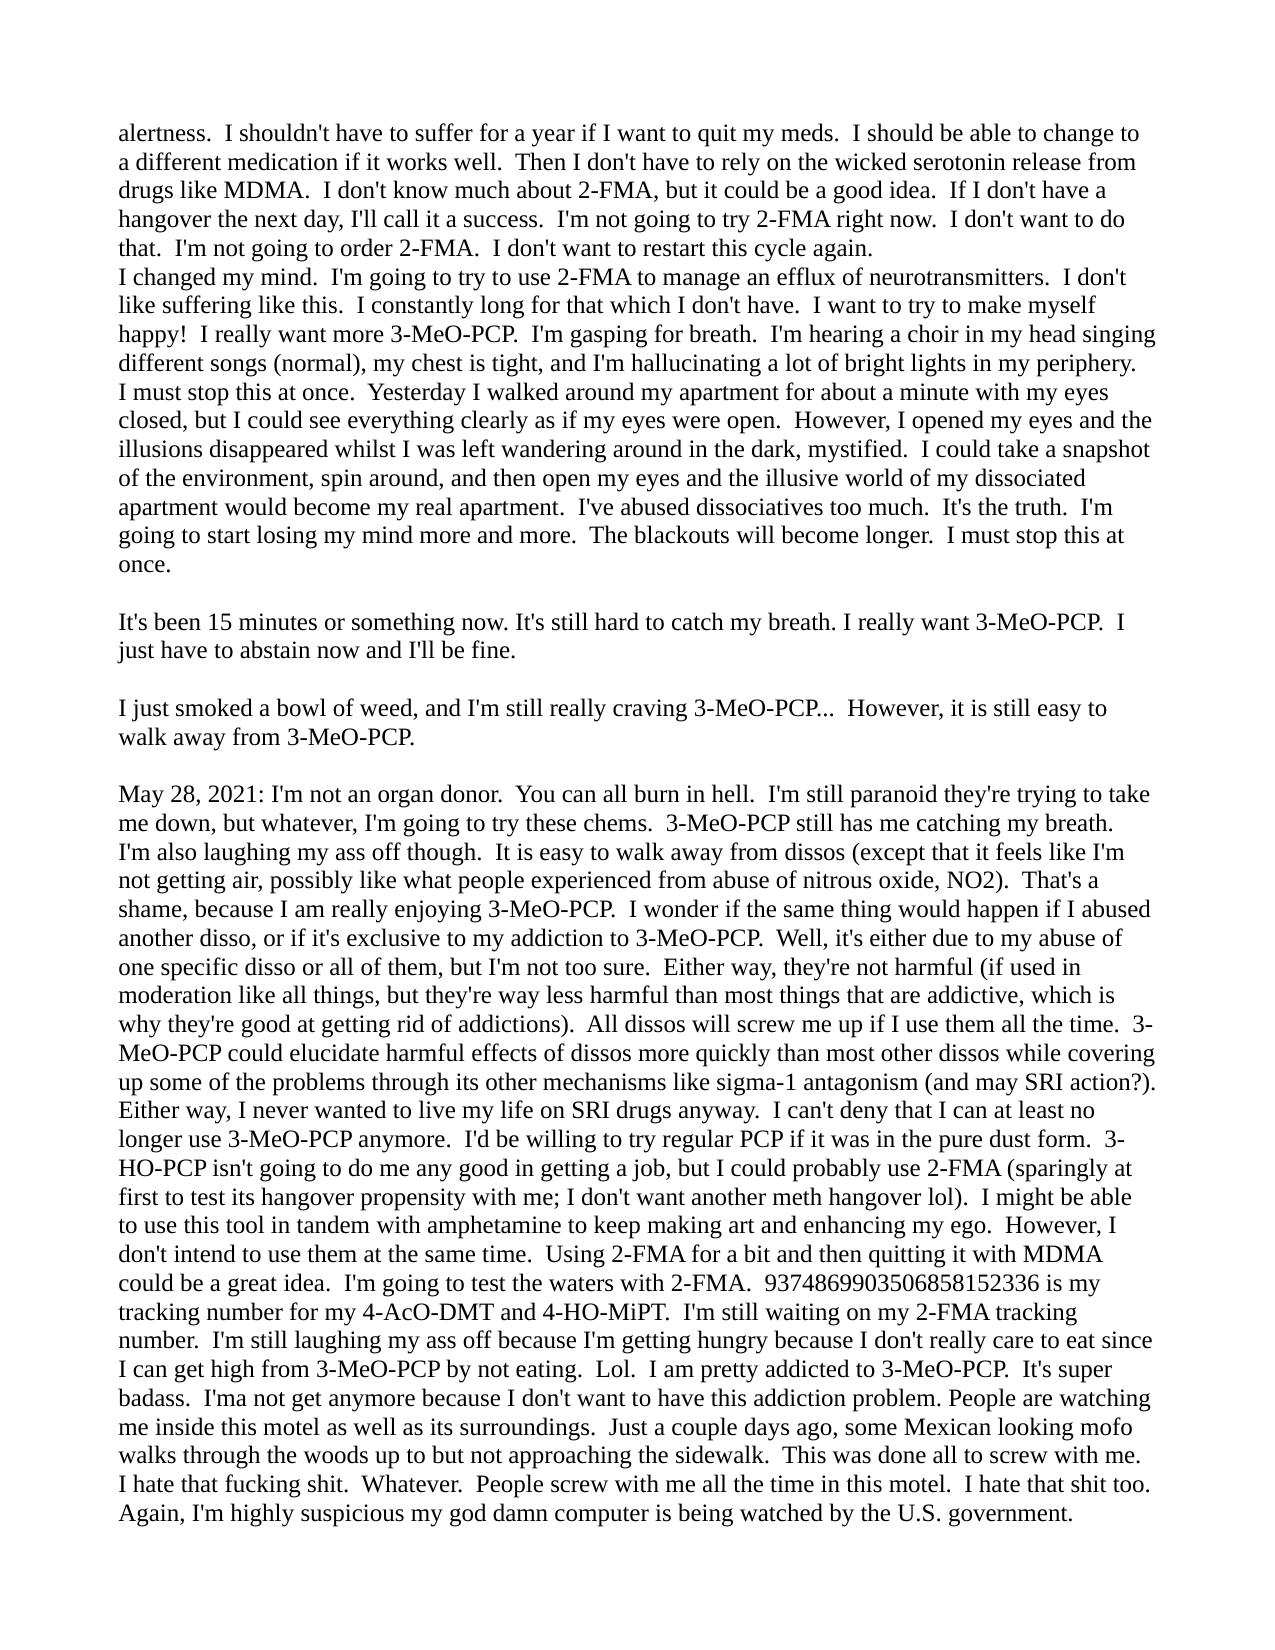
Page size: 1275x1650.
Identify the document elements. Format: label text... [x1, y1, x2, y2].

text May 28, 2021: I'm not an organ donor. You can all burn in hell. I'm still paranoid they're trying to take me down, but whatever, I'm going to try these chems. 3-MeO-PCP still has me catching my breath. I'm also laughing my ass off though. It is easy to walk away from dissos (except that it feels like I'm not getting air, possibly like what people experienced from abuse of nitrous oxide, NO2). That's a shame, because I am really enjoying 3-MeO-PCP. I wonder if the same thing would happen if I abused another disso, or if it's exclusive to my addiction to 3-MeO-PCP. Well, it's either due to my abuse of one specific disso or all of them, but I'm not too sure. Either way, they're not harmful (if used in moderation like all things, but they're way less harmful than most things that are addictive, which is why they're good at getting rid of addictions). All dissos will screw me up if I use them all the time. 3-MeO-PCP could elucidate harmful effects of dissos more quickly than most other dissos while covering up some of the problems through its other mechanisms like sigma-1 antagonism (and may SRI action?). Either way, I never wanted to live my life on SRI drugs anyway. I can't deny that I can at least no longer use 3-MeO-PCP anymore. I'd be willing to try regular PCP if it was in the pure dust form. 3-HO-PCP isn't going to do me any good in getting a job, but I could probably use 2-FMA (sparingly at first to test its hangover propensity with me; I don't want another meth hangover lol). I might be able to use this tool in tandem with amphetamine to keep making art and enhancing my ego. However, I don't intend to use them at the same time. Using 2-FMA for a bit and then quitting it with MDMA could be a great idea. I'm going to test the waters with 2-FMA. 9374869903506858152336 is my tracking number for my 4-AcO-DMT and 4-HO-MiPT. I'm still waiting on my 2-FMA tracking number. I'm still laughing my ass off because I'm getting hungry because I don't really care to eat since I can get high from 3-MeO-PCP by not eating. Lol. I am pretty addicted to 3-MeO-PCP. It's super badass. I'ma not get anymore because I don't want to have this addiction problem. People are watching me inside this motel as well as its surroundings. Just a couple days ago, some Mexican looking mofo walks through the woods up to but not approaching the sidewalk. This was done all to screw with me. I hate that fucking shit. Whatever. People screw with me all the time in this motel. I hate that shit too. Again, I'm highly suspicious my god damn computer is being watched by the U.S. government. [118, 779, 1157, 1527]
text I changed my mind. I'm going to try to use 2-FMA to manage an efflux of neurotransmitters. I don't like suffering like this. I constantly long for that which I don't have. I want to try to make myself happy! I really want more 3-MeO-PCP. I'm gasping for breath. I'm hearing a choir in my head singing different songs (normal), my chest is tight, and I'm hallucinating a lot of bright lights in my periphery. I must stop this at once. Yesterday I walked around my apartment for about a minute with my eyes closed, but I could see everything clearly as if my eyes were open. However, I opened my eyes and the illusions disappeared whilst I was left wandering around in the dark, mystified. I could take a snapshot of the environment, spin around, and then open my eyes and the illusive world of my dissociated apartment would become my real apartment. I've abused dissociatives too much. It's the truth. I'm going to start losing my mind more and more. The blackouts will become longer. I must stop this at once. [118, 262, 1157, 578]
text It's been 15 minutes or something now. It's still hard to catch my breath. I really want 3-MeO-PCP. I just have to abstain now and I'll be fine. [118, 607, 1157, 664]
text I just smoked a bowl of weed, and I'm still really craving 3-MeO-PCP... However, it is still easy to walk away from 3-MeO-PCP. [118, 693, 1157, 751]
text alertness. I shouldn't have to suffer for a year if I want to quit my meds. I should be able to change to a different medication if it works well. Then I don't have to rely on the wicked serotonin release from drugs like MDMA. I don't know much about 2-FMA, but it could be a good idea. If I don't have a hangover the next day, I'll call it a success. I'm not going to try 2-FMA right now. I don't want to do that. I'm not going to order 2-FMA. I don't want to restart this cycle again. [118, 118, 1157, 262]
